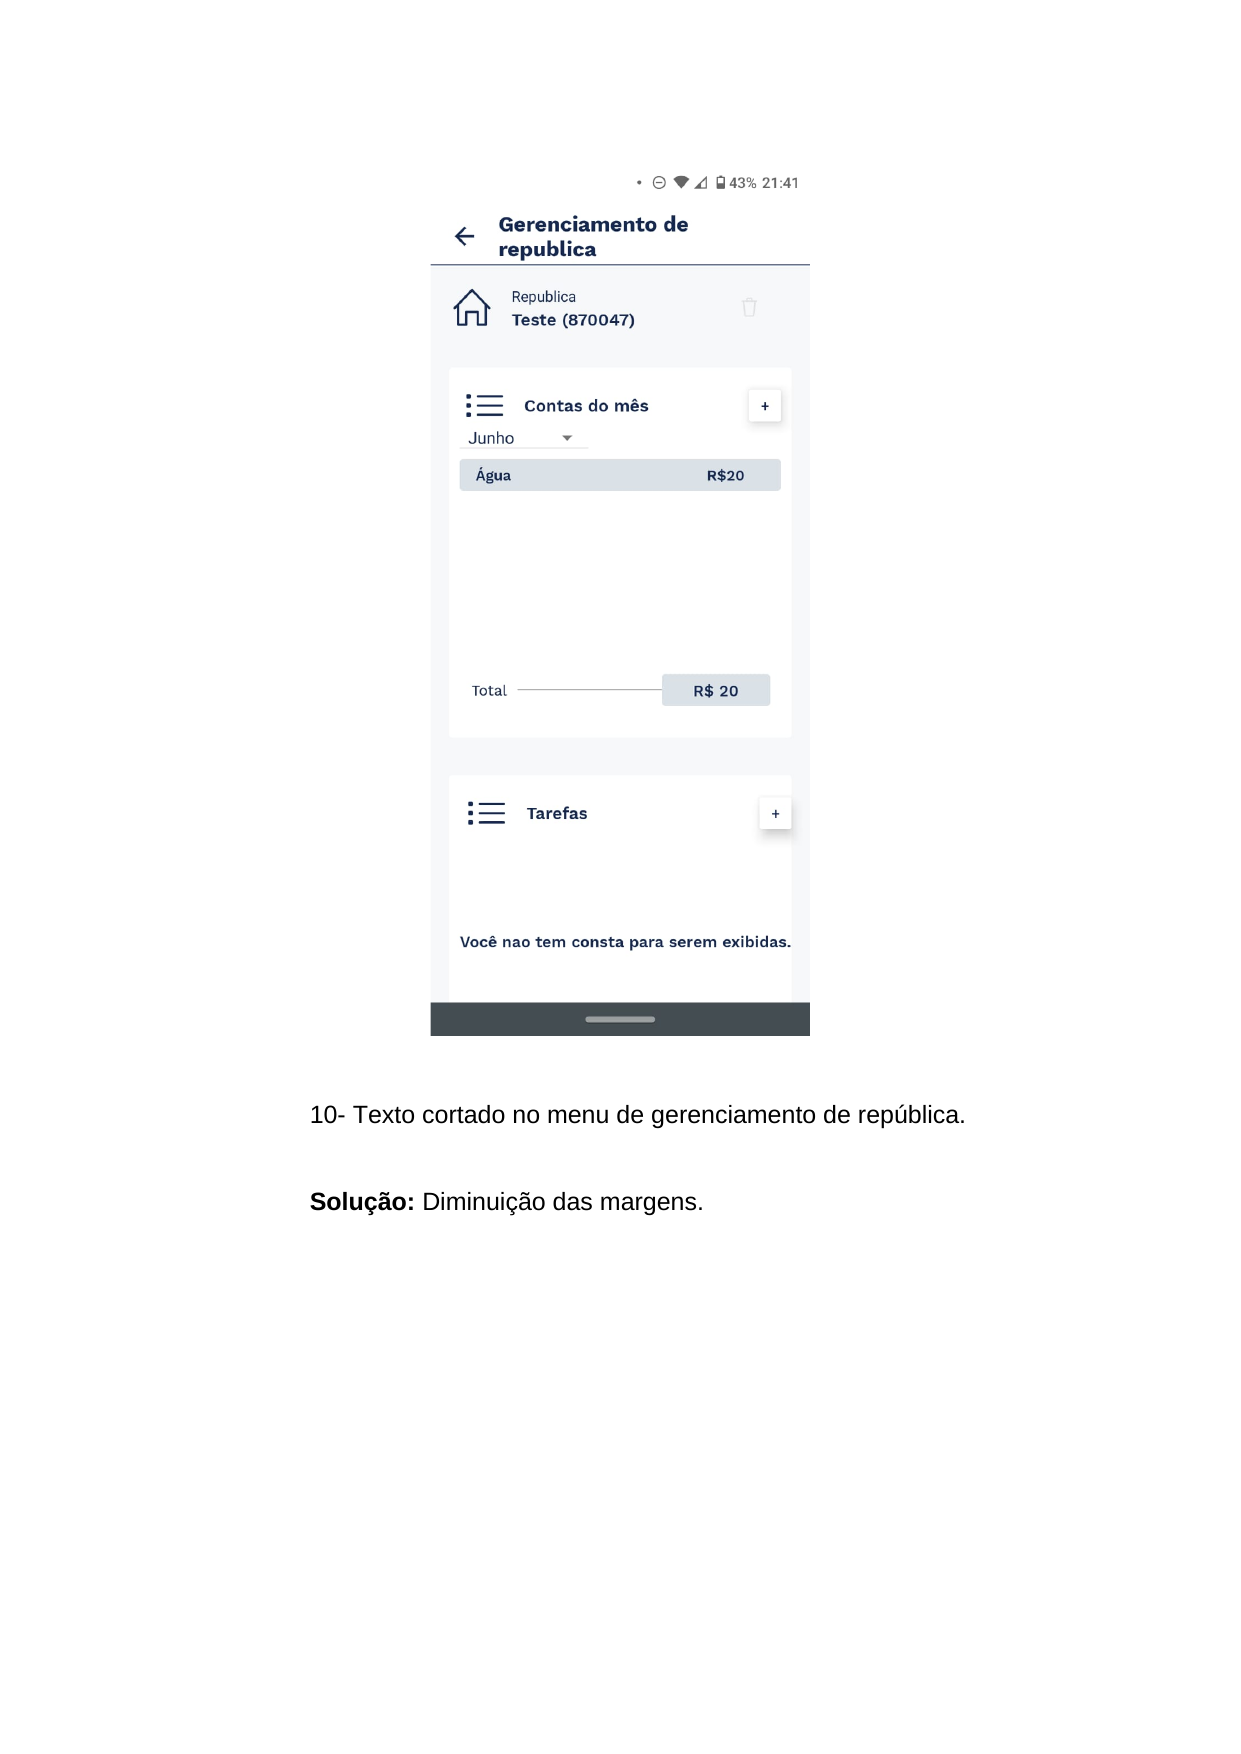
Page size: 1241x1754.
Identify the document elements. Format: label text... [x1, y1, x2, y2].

text Solução: Diminuição das margens. [233, 1187, 1090, 1216]
picture [430, 150, 810, 1036]
text 10- Texto cortado no menu de gerenciamento de república. [233, 1101, 1090, 1129]
